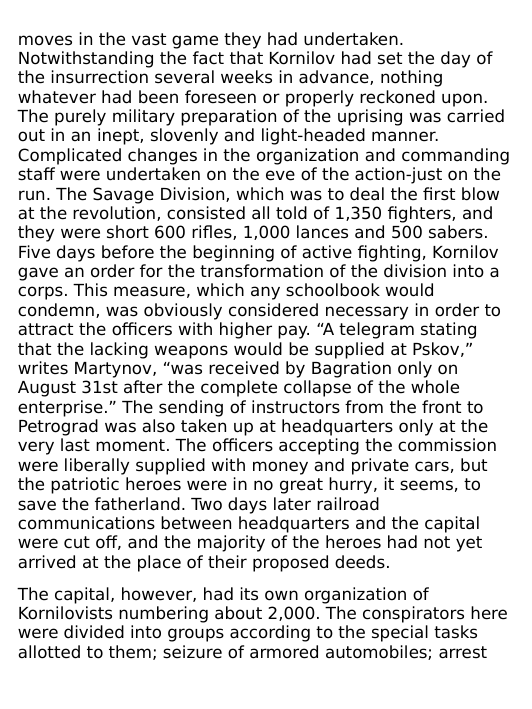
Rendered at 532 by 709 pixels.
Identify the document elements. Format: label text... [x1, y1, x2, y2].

text moves in the vast game they had undertaken. Notwithstanding the fact that Kornilov had set the day of the insurrection several weeks in advance, nothing whatever had been foreseen or properly reckoned upon. The purely military preparation of the uprising was carried out in an inept, slovenly and light-headed manner. Complicated changes in the organization and commanding staff were undertaken on the eve of the action-just on the run. The Savage Division, which was to deal the first blow at the revolution, consisted all told of 1,350 fighters, and they were short 600 rifles, 1,000 lances and 500 sabers. Five days before the beginning of active fighting, Kornilov gave an order for the transformation of the division into a corps. This measure, which any schoolbook would condemn, was obviously considered necessary in order to attract the officers with higher pay. “A telegram stating that the lacking weapons would be supplied at Pskov,” writes Martynov, “was received by Bagration only on August 31st after the complete collapse of the whole enterprise.” The sending of instructors from the front to Petrograd was also taken up at headquarters only at the very last moment. The officers accepting the commission were liberally supplied with money and private cars, but the patriotic heroes were in no great hurry, it seems, to save the fatherland. Two days later railroad communications between headquarters and the capital were cut off, and the majority of the heroes had not yet arrived at the place of their proposed deeds. [18, 29, 514, 572]
text The capital, however, had its own organization of Kornilovists numbering about 2,000. The conspirators here were divided into groups according to the special tasks allotted to them; seizure of armored automobiles; arrest [18, 584, 514, 662]
